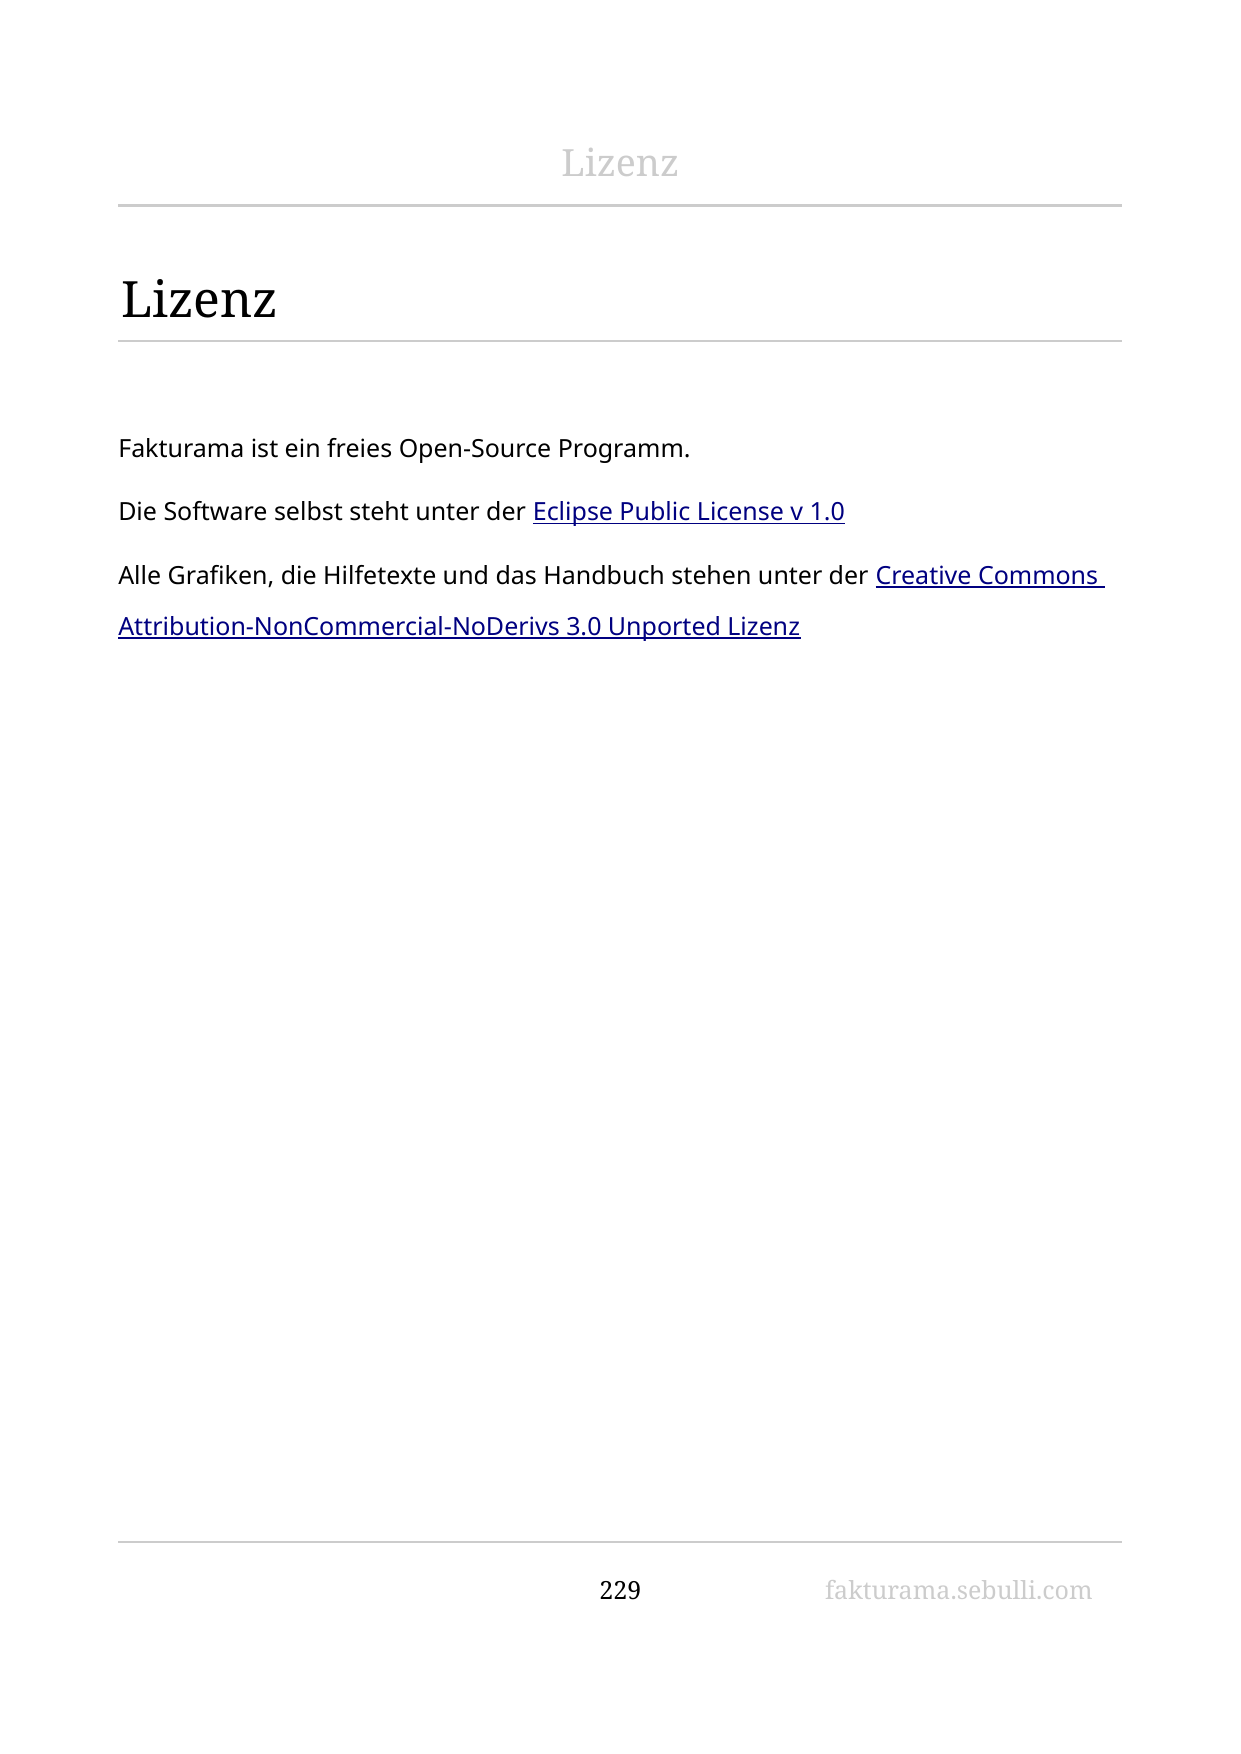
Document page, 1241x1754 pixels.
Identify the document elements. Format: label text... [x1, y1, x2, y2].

text Die Software selbst steht unter der Eclipse Public License v 1.0 [118, 494, 1122, 528]
text Alle Grafiken, die Hilfetexte und das Handbuch stehen unter der Creative Commons Attribution-NonCommercial-NoDerivs 3.0 Unported Lizenz [118, 557, 1122, 642]
subtitle Lizenz [118, 261, 1122, 340]
text Fakturama ist ein freies Open-Source Programm. [118, 430, 1122, 464]
